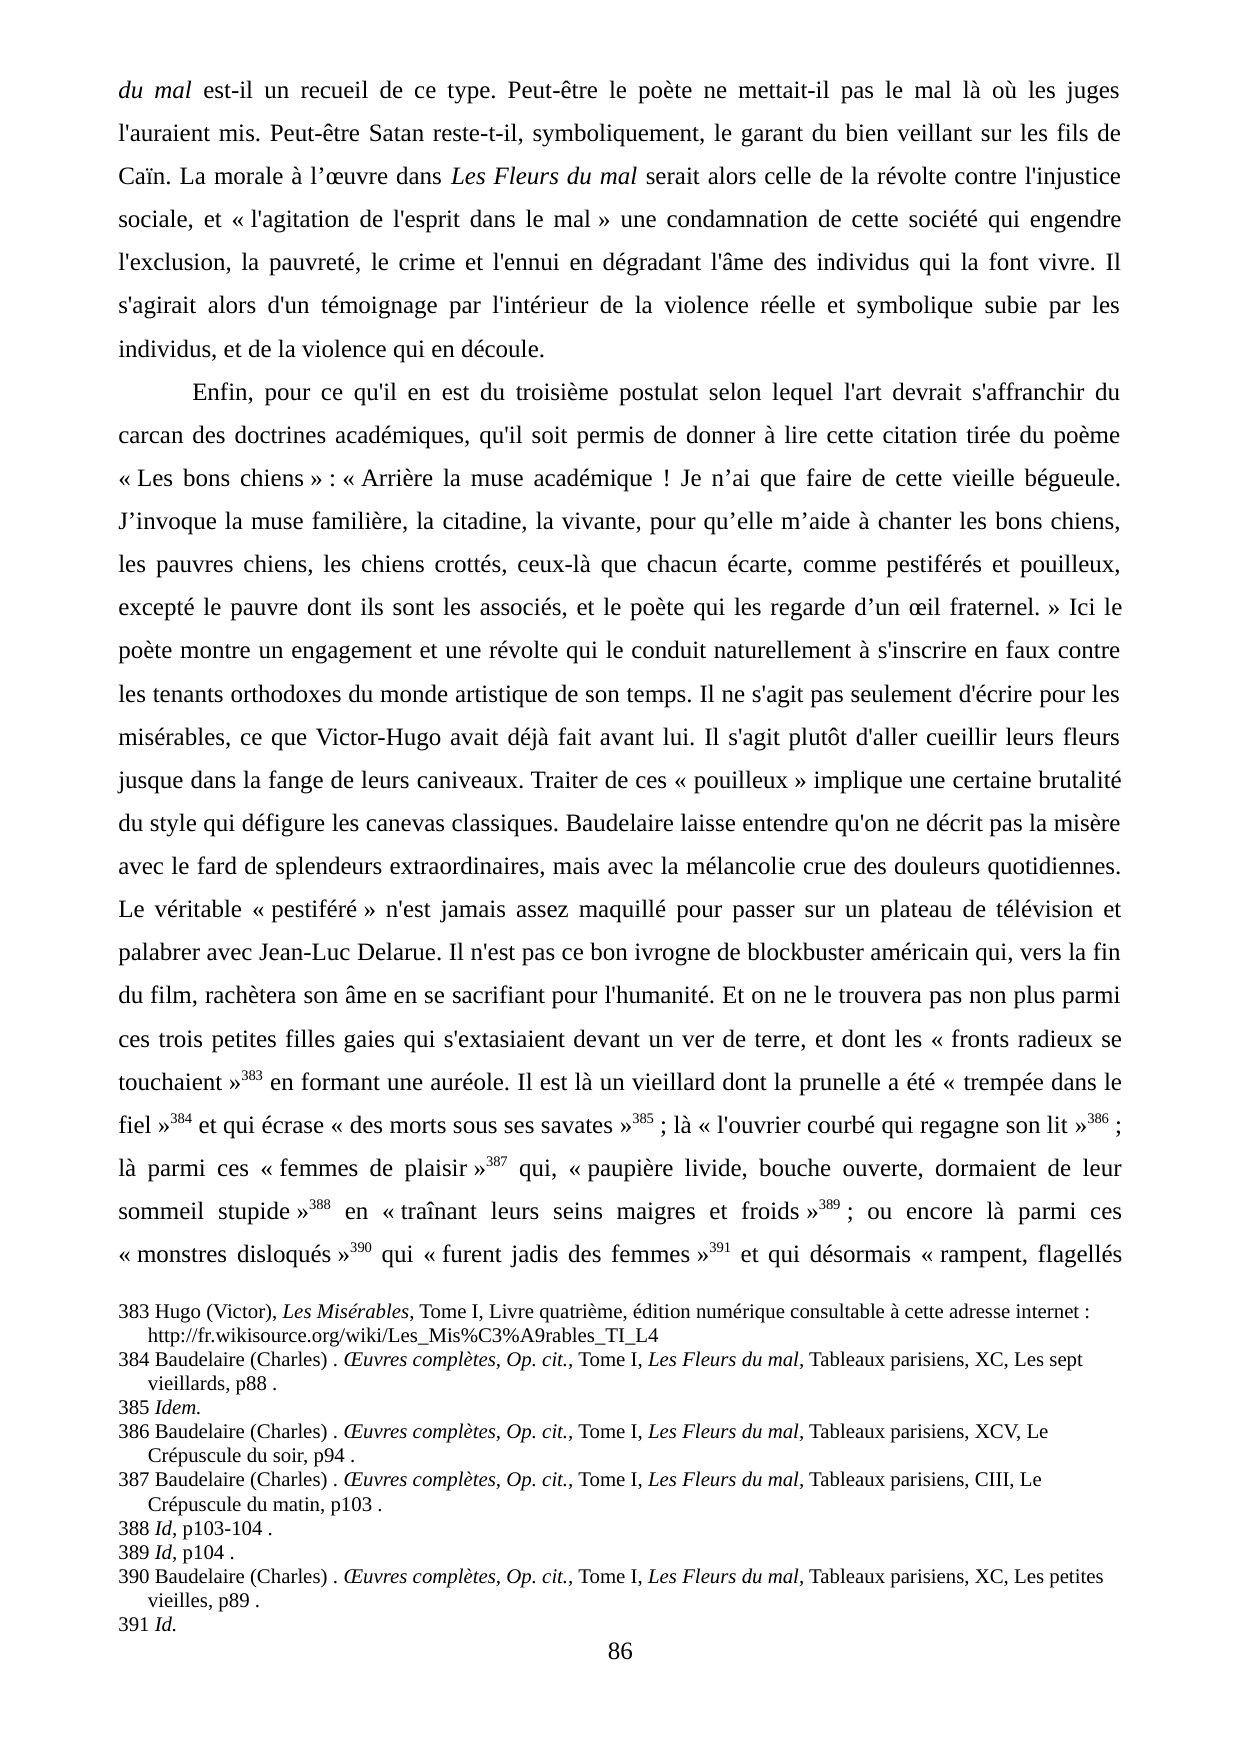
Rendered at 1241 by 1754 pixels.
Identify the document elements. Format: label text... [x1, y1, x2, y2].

text Id, p104 . [118, 1539, 1122, 1564]
text Enfin, pour ce qu'il en est du troisième postulat selon lequel l'art devrait s'affranchir du carcan des doctrines académiques, qu'il soit permis de donner à lire cette citation tirée du poème « Les bons chiens » : « Arrière la muse académique ! Je n’ai que faire de cette vieille bégueule. J’invoque la muse familière, la citadine, la vivante, pour qu’elle m’aide à chanter les bons chiens, les pauvres chiens, les chiens crottés, ceux-là que chacun écarte, comme pestiférés et pouilleux, excepté le pauvre dont ils sont les associés, et le poète qui les regarde d’un œil fraternel. » Ici le poète montre un engagement et une révolte qui le conduit naturellement à s'inscrire en faux contre les tenants orthodoxes du monde artistique de son temps. Il ne s'agit pas seulement d'écrire pour les misérables, ce que Victor-Hugo avait déjà fait avant lui. Il s'agit plutôt d'aller cueillir leurs fleurs jusque dans la fange de leurs caniveaux. Traiter de ces « pouilleux » implique une certaine brutalité du style qui défigure les canevas classiques. Baudelaire laisse entendre qu'on ne décrit pas la misère avec le fard de splendeurs extraordinaires, mais avec la mélancolie crue des douleurs quotidiennes. Le véritable « pestiféré » n'est jamais assez maquillé pour passer sur un plateau de télévision et palabrer avec Jean-Luc Delarue. Il n'est pas ce bon ivrogne de blockbuster américain qui, vers la fin du film, rachètera son âme en se sacrifiant pour l'humanité. Et on ne le trouvera pas non plus parmi ces trois petites filles gaies qui s'extasiaient devant un ver de terre, et dont les « fronts radieux se touchaient » en formant une auréole. Il est là un vieillard dont la prunelle a été « trempée dans le fiel » et qui écrase « des morts sous ses savates » ; là « l'ouvrier courbé qui regagne son lit » ; là parmi ces « femmes de plaisir » qui, « paupière livide, bouche ouverte, dormaient de leur sommeil stupide » en « traînant leurs seins maigres et froids » ; ou encore là parmi ces « monstres disloqués » qui « furent jadis des femmes » et qui désormais « rampent, flagellés [118, 377, 1122, 1268]
text Hugo (Victor), Les Misérables, Tome I, Livre quatrième, édition numérique consultable à cette adresse internet : http://fr.wikisource.org/wiki/Les_Mis%C3%A9rables_TI_L4 [118, 1299, 1122, 1347]
text Baudelaire (Charles) . Œuvres complètes, Op. cit., Tome I, Les Fleurs du mal, Tableaux parisiens, XC, Les sept vieillards, p88 . [118, 1347, 1122, 1395]
text Id, p103-104 . [118, 1516, 1122, 1539]
text Baudelaire (Charles) . Œuvres complètes, Op. cit., Tome I, Les Fleurs du mal, Tableaux parisiens, CIII, Le Crépuscule du matin, p103 . [118, 1467, 1122, 1516]
text Idem. [118, 1395, 1122, 1419]
text Baudelaire (Charles) . Œuvres complètes, Op. cit., Tome I, Les Fleurs du mal, Tableaux parisiens, XCV, Le Crépuscule du soir, p94 . [118, 1419, 1122, 1467]
text Id. [118, 1612, 1122, 1636]
text Baudelaire (Charles) . Œuvres complètes, Op. cit., Tome I, Les Fleurs du mal, Tableaux parisiens, XC, Les petites vieilles, p89 . [118, 1564, 1122, 1612]
text du mal est-il un recueil de ce type. Peut-être le poète ne mettait-il pas le mal là où les juges l'auraient mis. Peut-être Satan reste-t-il, symboliquement, le garant du bien veillant sur les fils de Caïn. La morale à l’œuvre dans Les Fleurs du mal serait alors celle de la révolte contre l'injustice sociale, et « l'agitation de l'esprit dans le mal » une condamnation de cette société qui engendre l'exclusion, la pauvreté, le crime et l'ennui en dégradant l'âme des individus qui la font vivre. Il s'agirait alors d'un témoignage par l'intérieur de la violence réelle et symbolique subie par les individus, et de la violence qui en découle. [118, 75, 1122, 362]
